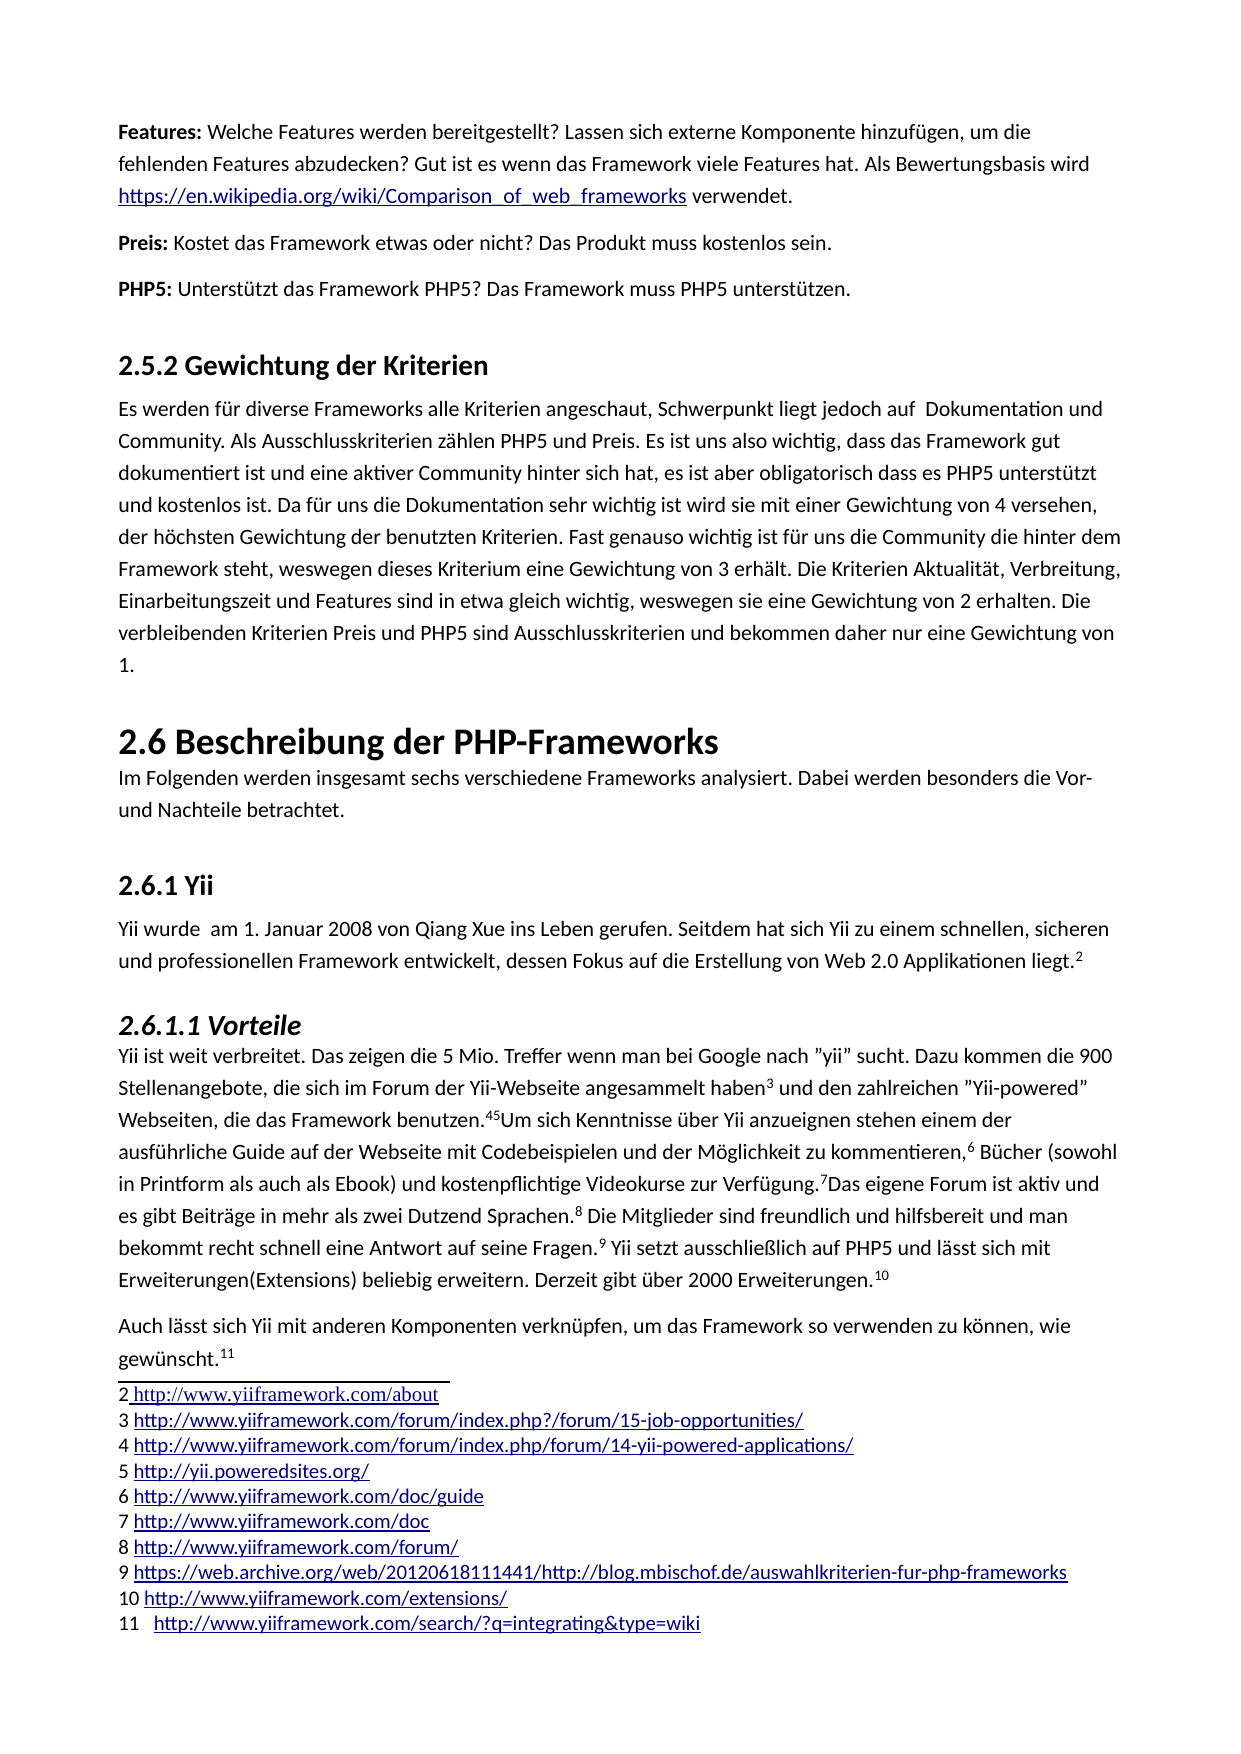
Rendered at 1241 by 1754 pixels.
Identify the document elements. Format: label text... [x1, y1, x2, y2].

text http://www.yiiframework.com/about [118, 1382, 1122, 1407]
text http://www.yiiframework.com/search/?q=integrating&type=wiki [118, 1610, 1122, 1636]
text http://www.yiiframework.com/doc [118, 1509, 1122, 1534]
text Features: Welche Features werden bereitgestellt? Lassen sich externe Komponente hinzufügen, um die fehlenden Features abzudecken? Gut ist es wenn das Framework viele Features hat. Als Bewertungsbasis wird https://en.wikipedia.org/wiki/Comparison_of_web_frameworks verwendet. [118, 118, 1122, 209]
subtitle 2.6.1 Yii [118, 867, 1122, 903]
subtitle 2.6 Beschreibung der PHP-Frameworks [118, 718, 1122, 764]
text Auch lässt sich Yii mit anderen Komponenten verknüpfen, um das Framework so verwenden zu können, wie gewünscht. [118, 1313, 1122, 1371]
text https://web.archive.org/web/20120618111441/http://blog.mbischof.de/auswahlkriterien-fur-php-frameworks [118, 1559, 1122, 1585]
text PHP5: Unterstützt das Framework PHP5? Das Framework muss PHP5 unterstützen. [118, 275, 1122, 302]
text Es werden für diverse Frameworks alle Kriterien angeschaut, Schwerpunkt liegt jedoch auf Dokumentation und Community. Als Ausschlusskriterien zählen PHP5 und Preis. Es ist uns also wichtig, dass das Framework gut dokumentiert ist und eine aktiver Community hinter sich hat, es ist aber obligatorisch dass es PHP5 unterstützt und kostenlos ist. Da für uns die Dokumentation sehr wichtig ist wird sie mit einer Gewichtung von 4 versehen, der höchsten Gewichtung der benutzten Kriterien. Fast genauso wichtig ist für uns die Community die hinter dem Framework steht, weswegen dieses Kriterium eine Gewichtung von 3 erhält. Die Kriterien Aktualität, Verbreitung, Einarbeitungszeit und Features sind in etwa gleich wichtig, weswegen sie eine Gewichtung von 2 erhalten. Die verbleibenden Kriterien Preis und PHP5 sind Ausschlusskriterien und bekommen daher nur eine Gewichtung von 1. [118, 395, 1122, 677]
text Preis: Kostet das Framework etwas oder nicht? Das Produkt muss kostenlos sein. [118, 229, 1122, 255]
text http://www.yiiframework.com/forum/index.php?/forum/15-job-opportunities/ [118, 1407, 1122, 1432]
text http://yii.poweredsites.org/ [118, 1458, 1122, 1483]
subtitle 2.5.2 Gewichtung der Kriterien [118, 347, 1122, 382]
text http://www.yiiframework.com/extensions/ [118, 1585, 1122, 1610]
text Im Folgenden werden insgesamt sechs verschiedene Frameworks analysiert. Dabei werden besonders die Vor- und Nachteile betrachtet. [118, 764, 1122, 823]
text Yii ist weit verbreitet. Das zeigen die 5 Mio. Treffer wenn man bei Google nach ”yii” sucht. Dazu kommen die 900 Stellenangebote, die sich im Forum der Yii-Webseite angesammelt haben und den zahlreichen ”Yii-powered” Webseiten, die das Framework benutzen.Um sich Kenntnisse über Yii anzueignen stehen einem der ausführliche Guide auf der Webseite mit Codebeispielen und der Möglichkeit zu kommentieren, Bücher (sowohl in Printform als auch als Ebook) und kostenpflichtige Videokurse zur Verfügung.Das eigene Forum ist aktiv und es gibt Beiträge in mehr als zwei Dutzend Sprachen. Die Mitglieder sind freundlich und hilfsbereit und man bekommt recht schnell eine Antwort auf seine Fragen. Yii setzt ausschließlich auf PHP5 und lässt sich mit Erweiterungen(Extensions) beliebig erweitern. Derzeit gibt über 2000 Erweiterungen. [118, 1042, 1122, 1293]
text http://www.yiiframework.com/doc/guide [118, 1483, 1122, 1509]
text Yii wurde am 1. Januar 2008 von Qiang Xue ins Leben gerufen. Seitdem hat sich Yii zu einem schnellen, sicheren und professionellen Framework entwickelt, dessen Fokus auf die Erstellung von Web 2.0 Applikationen liegt. [118, 916, 1122, 974]
text http://www.yiiframework.com/forum/index.php/forum/14-yii-powered-applications/ [118, 1432, 1122, 1458]
text http://www.yiiframework.com/forum/ [118, 1534, 1122, 1559]
subtitle 2.6.1.1 Vorteile [118, 1007, 1122, 1042]
